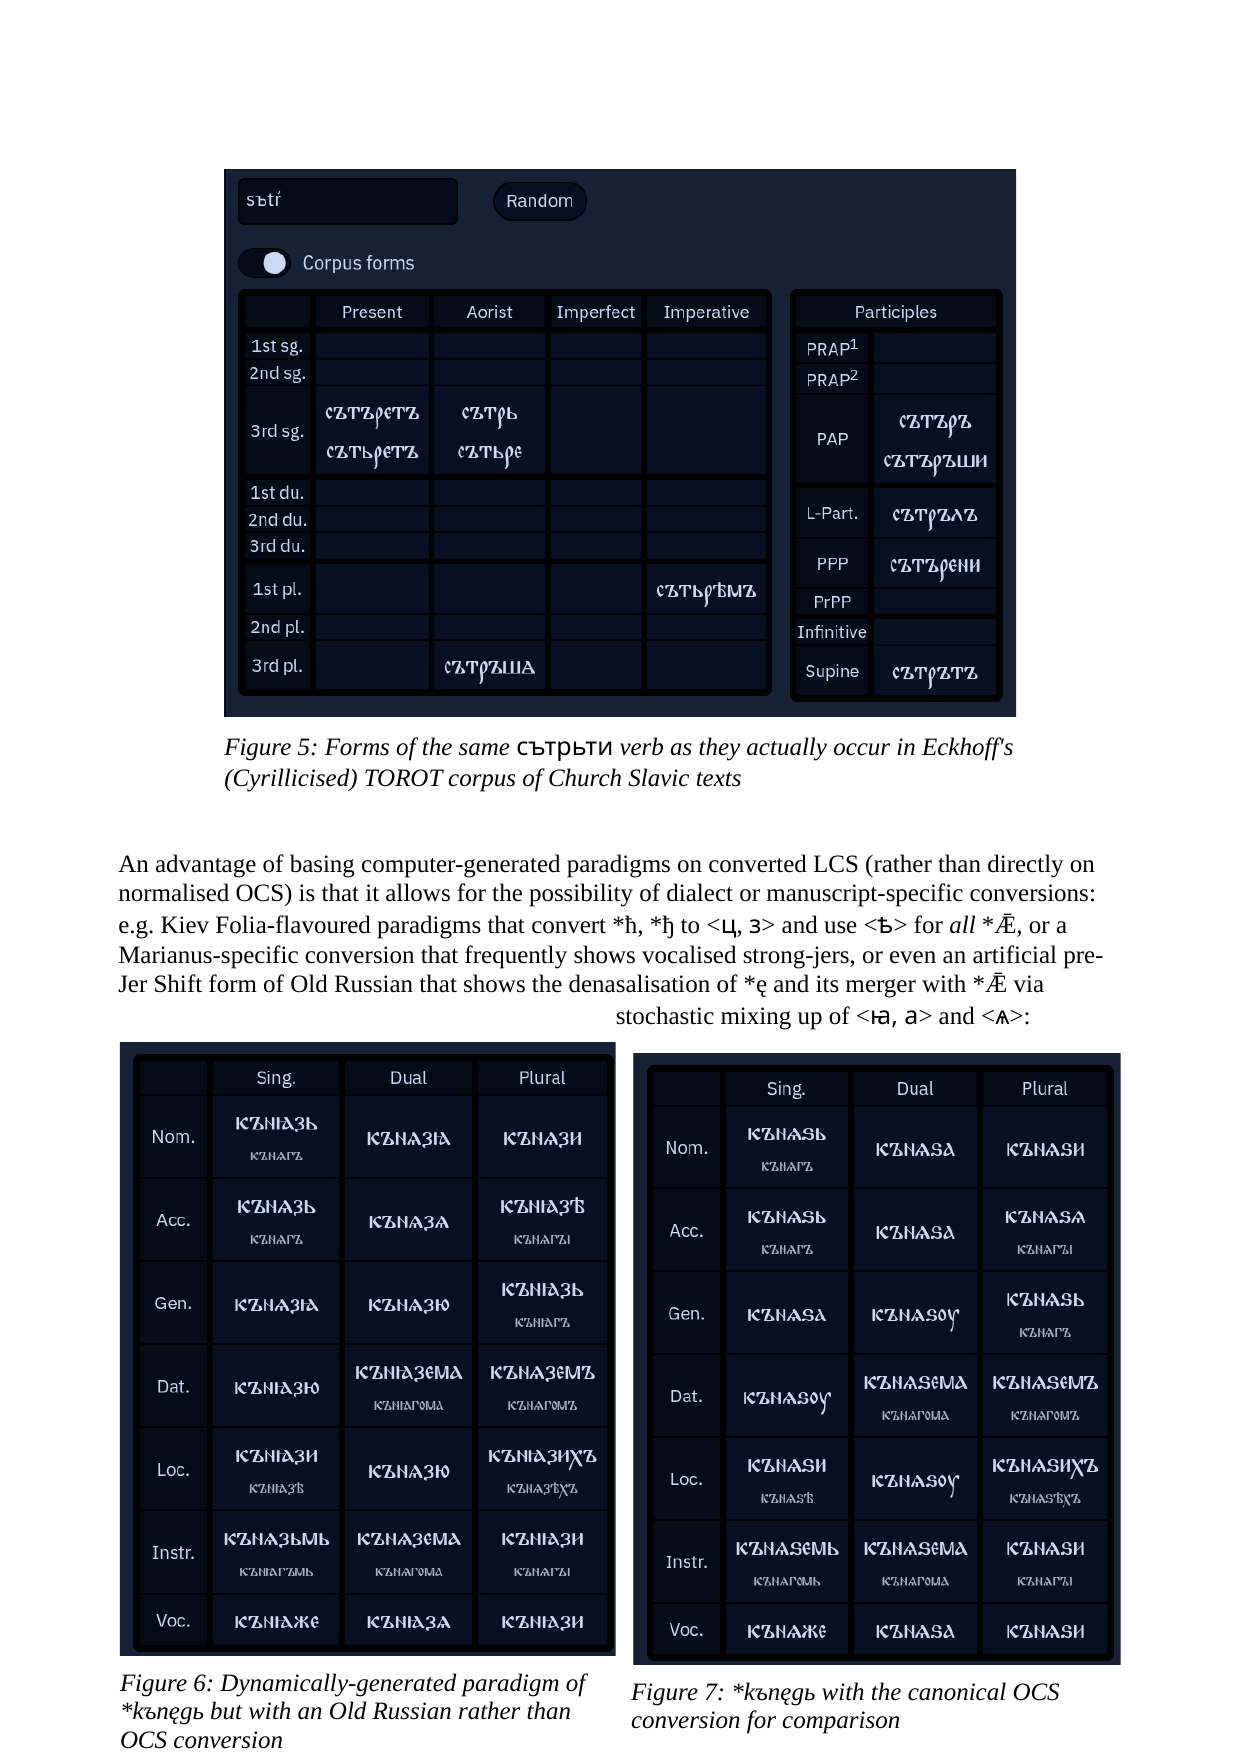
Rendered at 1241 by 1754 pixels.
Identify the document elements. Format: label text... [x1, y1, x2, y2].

text Figure 6: Dynamically-generated paradigm of *kъnęgь but with an Old Russian rather than OCS conversion [120, 1656, 616, 1754]
picture [119, 1042, 616, 1656]
text An advantage of basing computer-generated paradigms on converted LCS (rather than directly on normalised OCS) is that it allows for the possibility of dialect or manuscript-specific conversions: e.g. Kiev Folia-flavoured paradigms that convert *ћ, *ђ to <ц, з> and use <ѣ> for all *Ǣ, or a Marianus-specific conversion that frequently shows vocalised strong-jers, or even an artificial pre-Jer Shift form of Old Russian that shows the denasalisation of *ę and its merger with *Ǣ via stochastic mixing up of <ꙗ, а> and <ѧ>: [118, 849, 1122, 1032]
picture [633, 1053, 1121, 1665]
text Figure 5: Forms of the same сътрьти verb as they actually occur in Eckhoff's (Cyrillicised) TOROT corpus of Church Slavic texts [224, 717, 1016, 791]
picture [224, 169, 1017, 717]
text Figure 7: *kъnęgь with the canonical OCS conversion for comparison [631, 1665, 1123, 1734]
